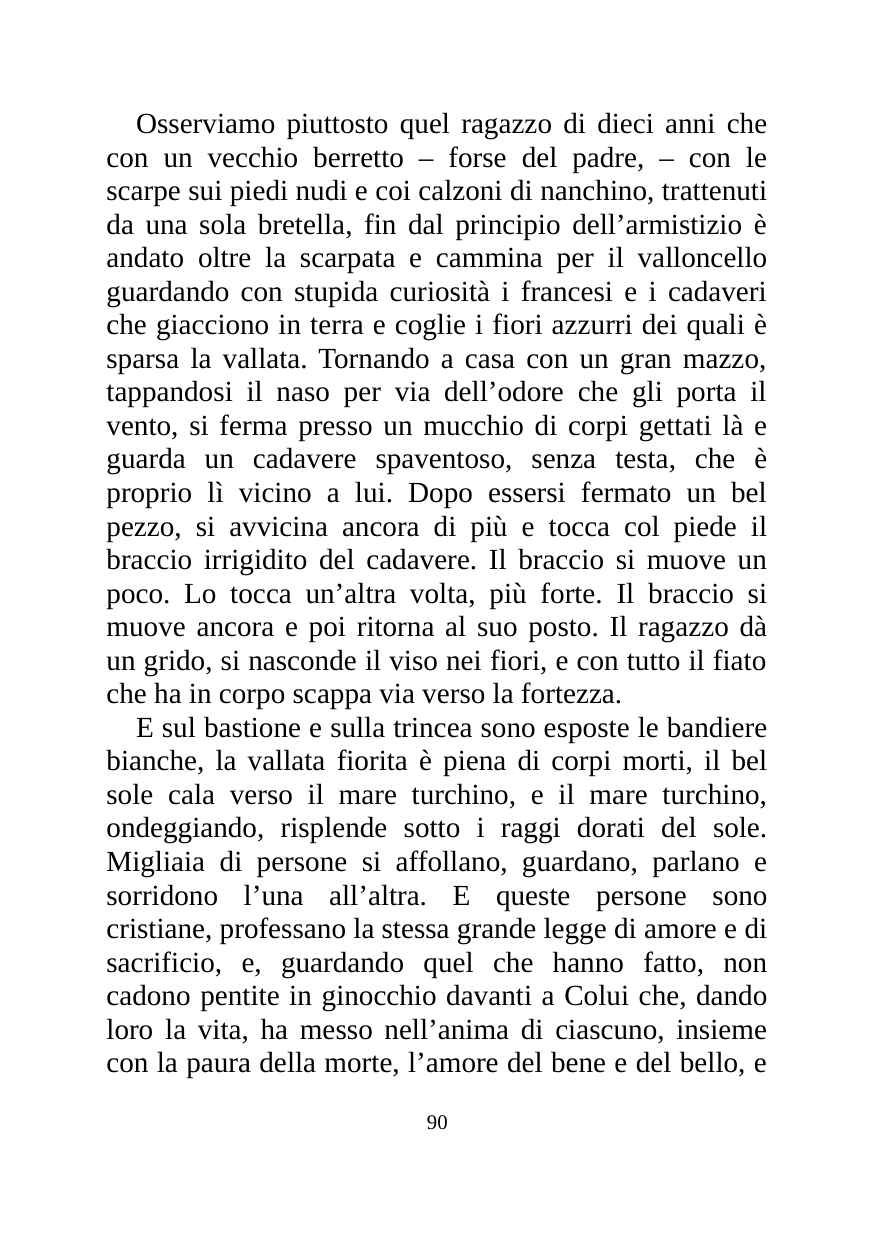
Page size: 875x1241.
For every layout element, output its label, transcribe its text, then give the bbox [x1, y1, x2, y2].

text E sul bastione e sulla trincea sono esposte le bandiere bianche, la vallata fiorita è piena di corpi morti, il bel sole cala verso il mare turchino, e il mare turchino, ondeggiando, risplende sotto i raggi dorati del sole. Migliaia di persone si affollano, guardano, parlano e sorridono l’una all’altra. E queste persone sono cristiane, professano la stessa grande legge di amore e di sacrificio, e, guardando quel che hanno fatto, non cadono pentite in ginocchio davanti a Colui che, dando loro la vita, ha messo nell’anima di ciascuno, insieme con la paura della morte, l’amore del bene e del bello, e [106, 710, 768, 1079]
text Osserviamo piuttosto quel ragazzo di dieci anni che con un vecchio berretto – forse del padre, – con le scarpe sui piedi nudi e coi calzoni di nanchino, trattenuti da una sola bretella, fin dal principio dell’armistizio è andato oltre la scarpata e cammina per il valloncello guardando con stupida curiosità i francesi e i cadaveri che giacciono in terra e coglie i fiori azzurri dei quali è sparsa la vallata. Tornando a casa con un gran mazzo, tappandosi il naso per via dell’odore che gli porta il vento, si ferma presso un mucchio di corpi gettati là e guarda un cadavere spaventoso, senza testa, che è proprio lì vicino a lui. Dopo essersi fermato un bel pezzo, si avvicina ancora di più e tocca col piede il braccio irrigidito del cadavere. Il braccio si muove un poco. Lo tocca un’altra volta, più forte. Il braccio si muove ancora e poi ritorna al suo posto. Il ragazzo dà un grido, si nasconde il viso nei fiori, e con tutto il fiato che ha in corpo scappa via verso la fortezza. [106, 106, 768, 710]
